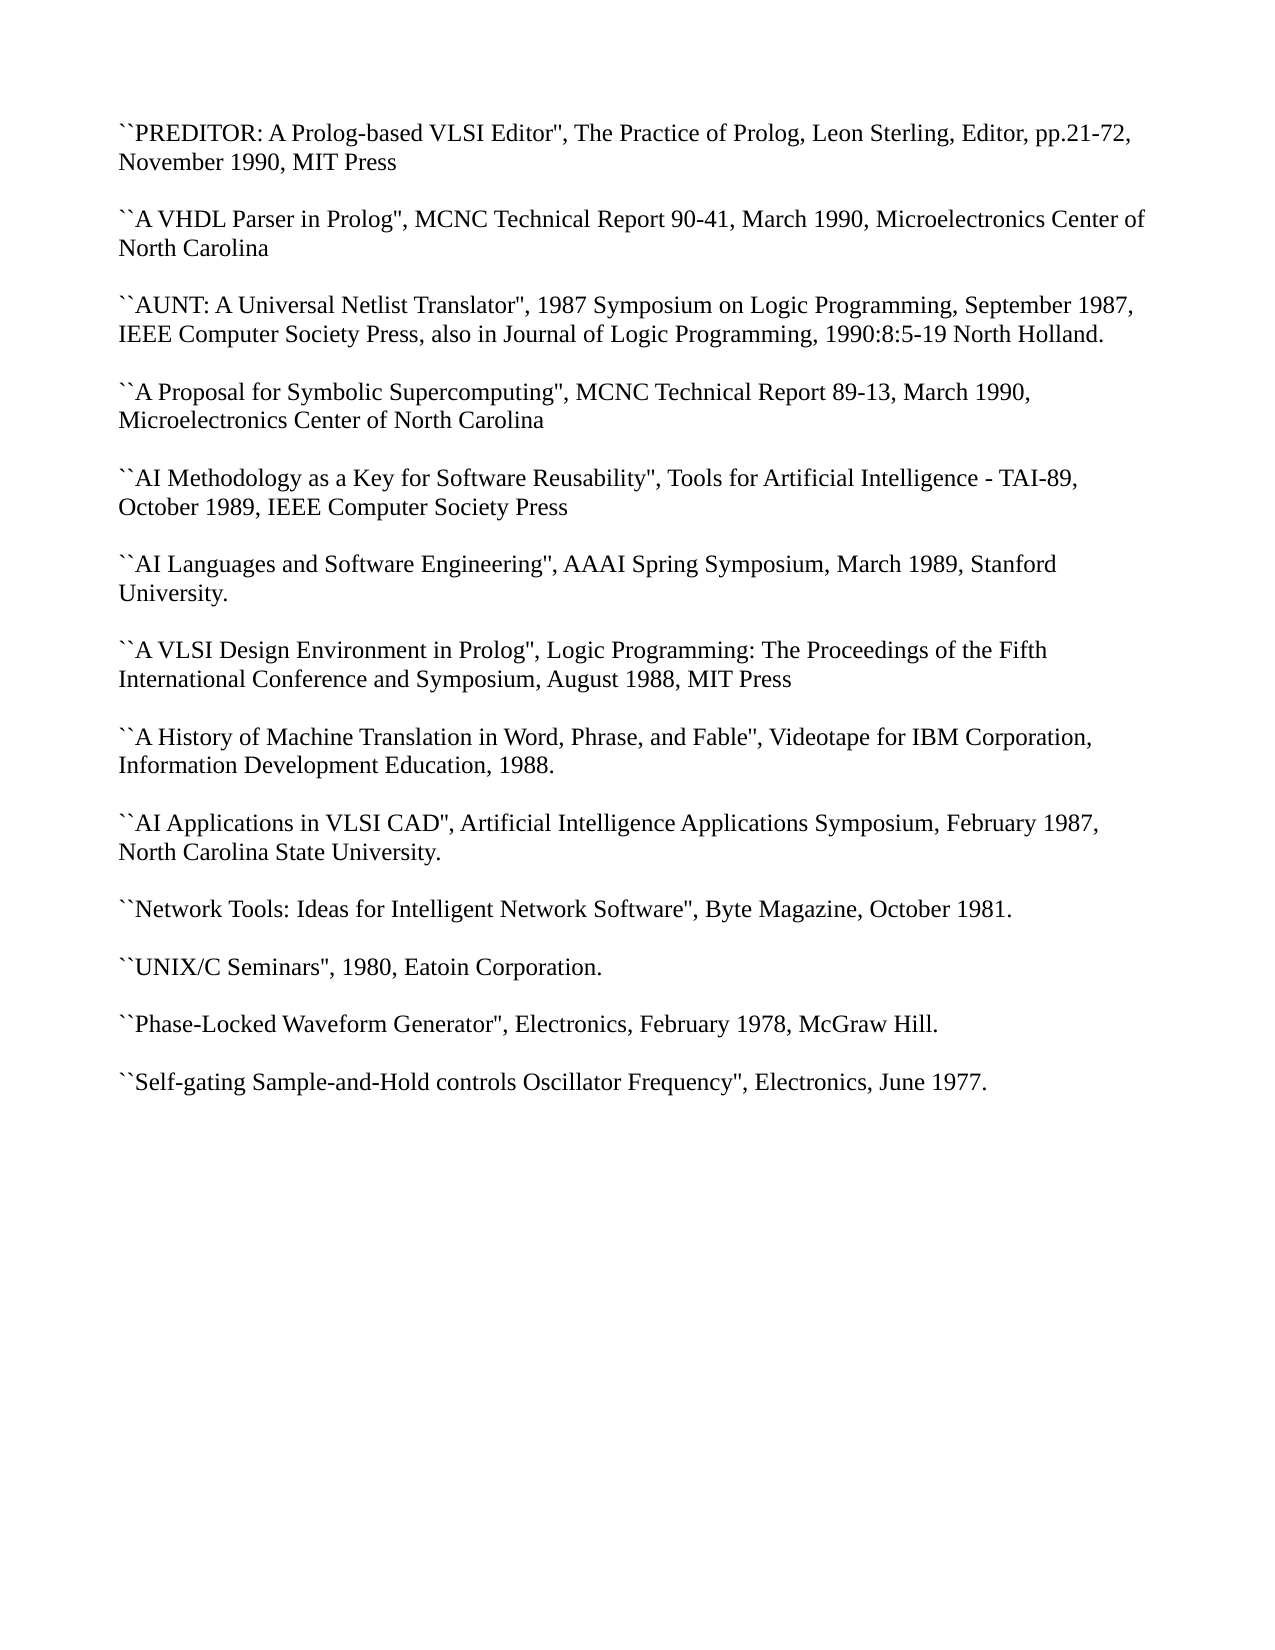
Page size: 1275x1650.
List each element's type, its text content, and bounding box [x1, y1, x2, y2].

text ``PREDITOR: A Prolog-based VLSI Editor'', The Practice of Prolog, Leon Sterling, Editor, pp.21-72, November 1990, MIT Press ``A VHDL Parser in Prolog'', MCNC Technical Report 90-41, March 1990, Microelectronics Center of North Carolina ``AUNT: A Universal Netlist Translator'', 1987 Symposium on Logic Programming, September 1987, IEEE Computer Society Press, also in Journal of Logic Programming, 1990:8:5-19 North Holland. ``A Proposal for Symbolic Supercomputing'', MCNC Technical Report 89-13, March 1990, Microelectronics Center of North Carolina ``AI Methodology as a Key for Software Reusability'', Tools for Artificial Intelligence - TAI-89, October 1989, IEEE Computer Society Press ``AI Languages and Software Engineering'', AAAI Spring Symposium, March 1989, Stanford University. ``A VLSI Design Environment in Prolog'', Logic Programming: The Proceedings of the Fifth International Conference and Symposium, August 1988, MIT Press ``A History of Machine Translation in Word, Phrase, and Fable'', Videotape for IBM Corporation, Information Development Education, 1988. ``AI Applications in VLSI CAD'', Artificial Intelligence Applications Symposium, February 1987, North Carolina State University. ``Network Tools: Ideas for Intelligent Network Software'', Byte Magazine, October 1981. ``UNIX/C Seminars'', 1980, Eatoin Corporation. ``Phase-Locked Waveform Generator'', Electronics, February 1978, McGraw Hill. ``Self-gating Sample-and-Hold controls Oscillator Frequency'', Electronics, June 1977. [118, 118, 1157, 1153]
